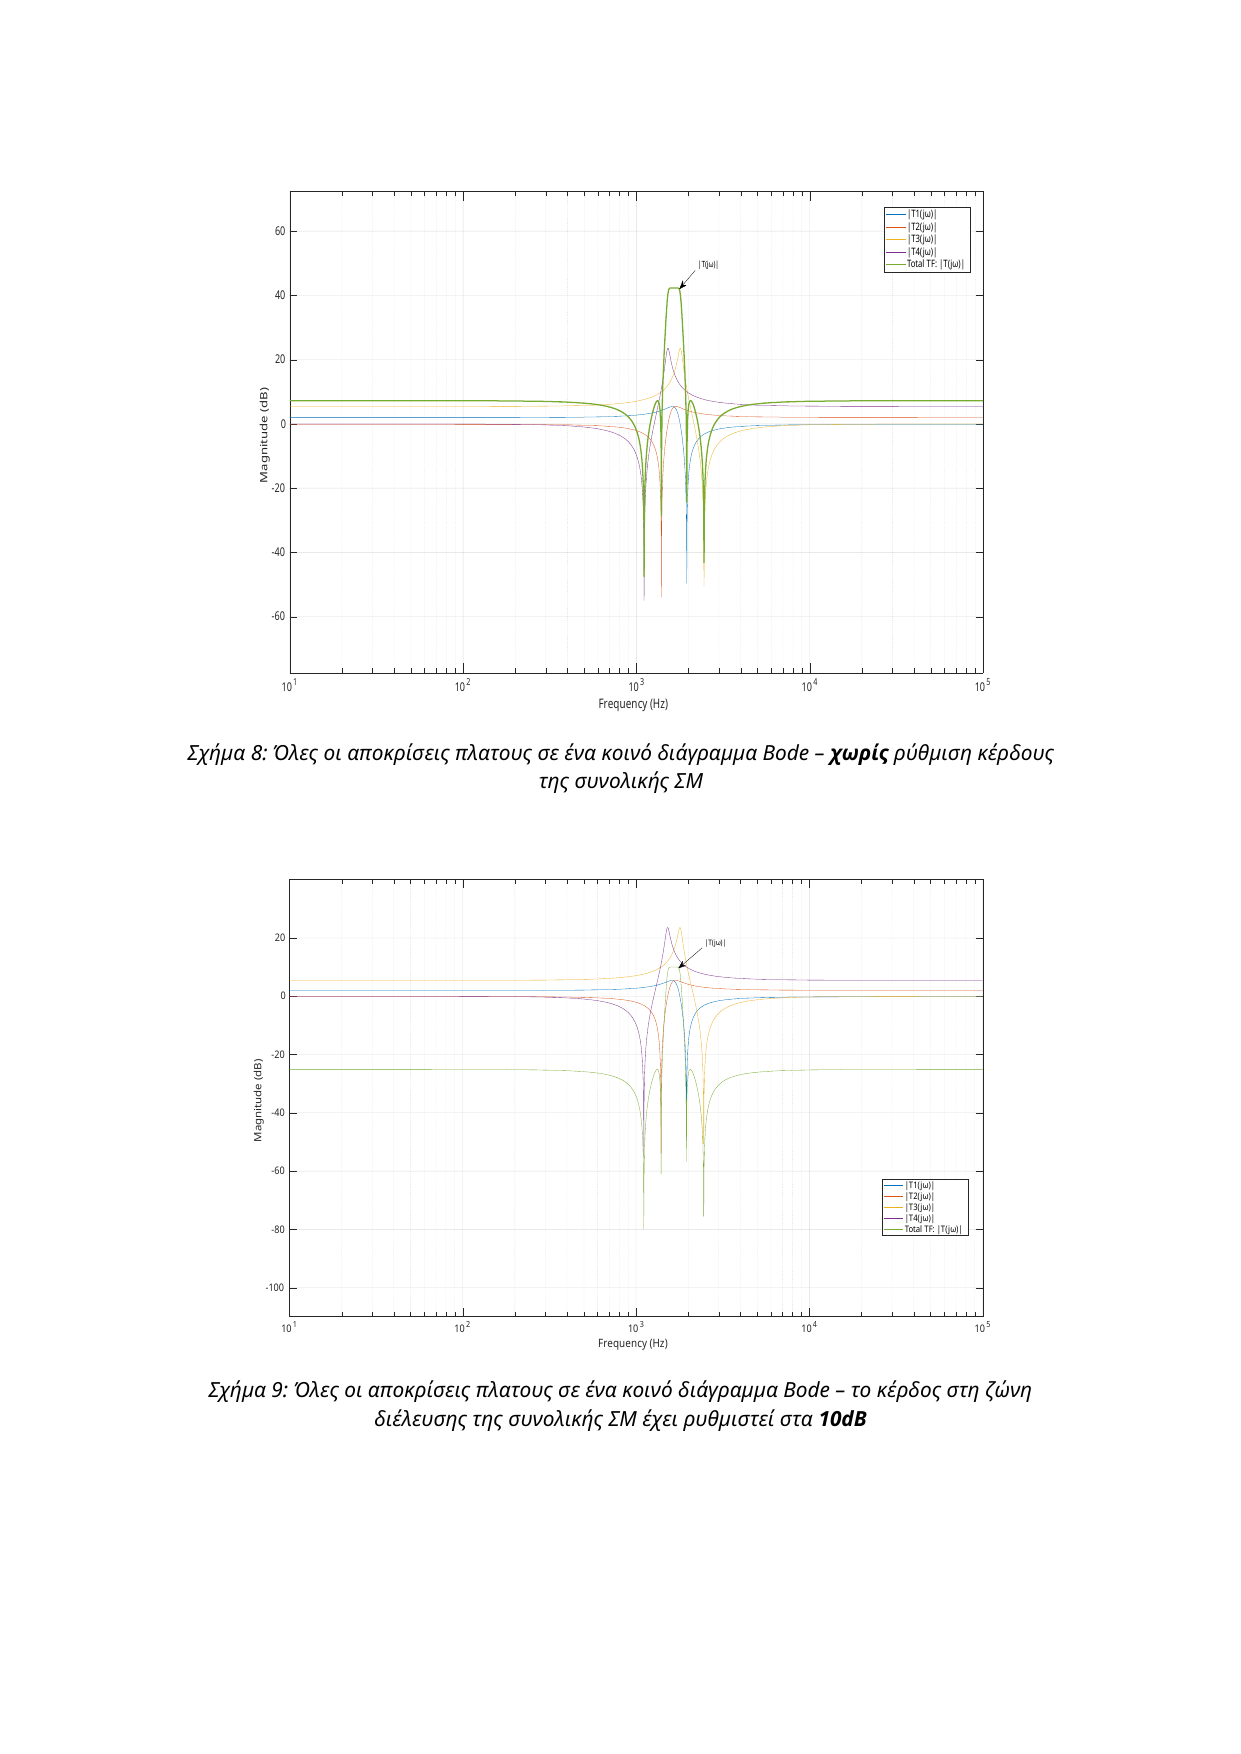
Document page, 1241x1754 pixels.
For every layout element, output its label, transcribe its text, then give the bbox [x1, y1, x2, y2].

text Σχήμα 8: Όλες οι αποκρίσεις πλατους σε ένα κοινό διάγραμμα Bode – χωρίς ρύθμιση κέρδους της συνολικής ΣΜ [172, 147, 1069, 795]
text Σχήμα 9: Όλες οι αποκρίσεις πλατους σε ένα κοινό διάγραμμα Bode – το κέρδος στη ζώνη διέλευσης της συνολικής ΣΜ έχει ρυθμιστεί στα 10dB [172, 1376, 1068, 1432]
